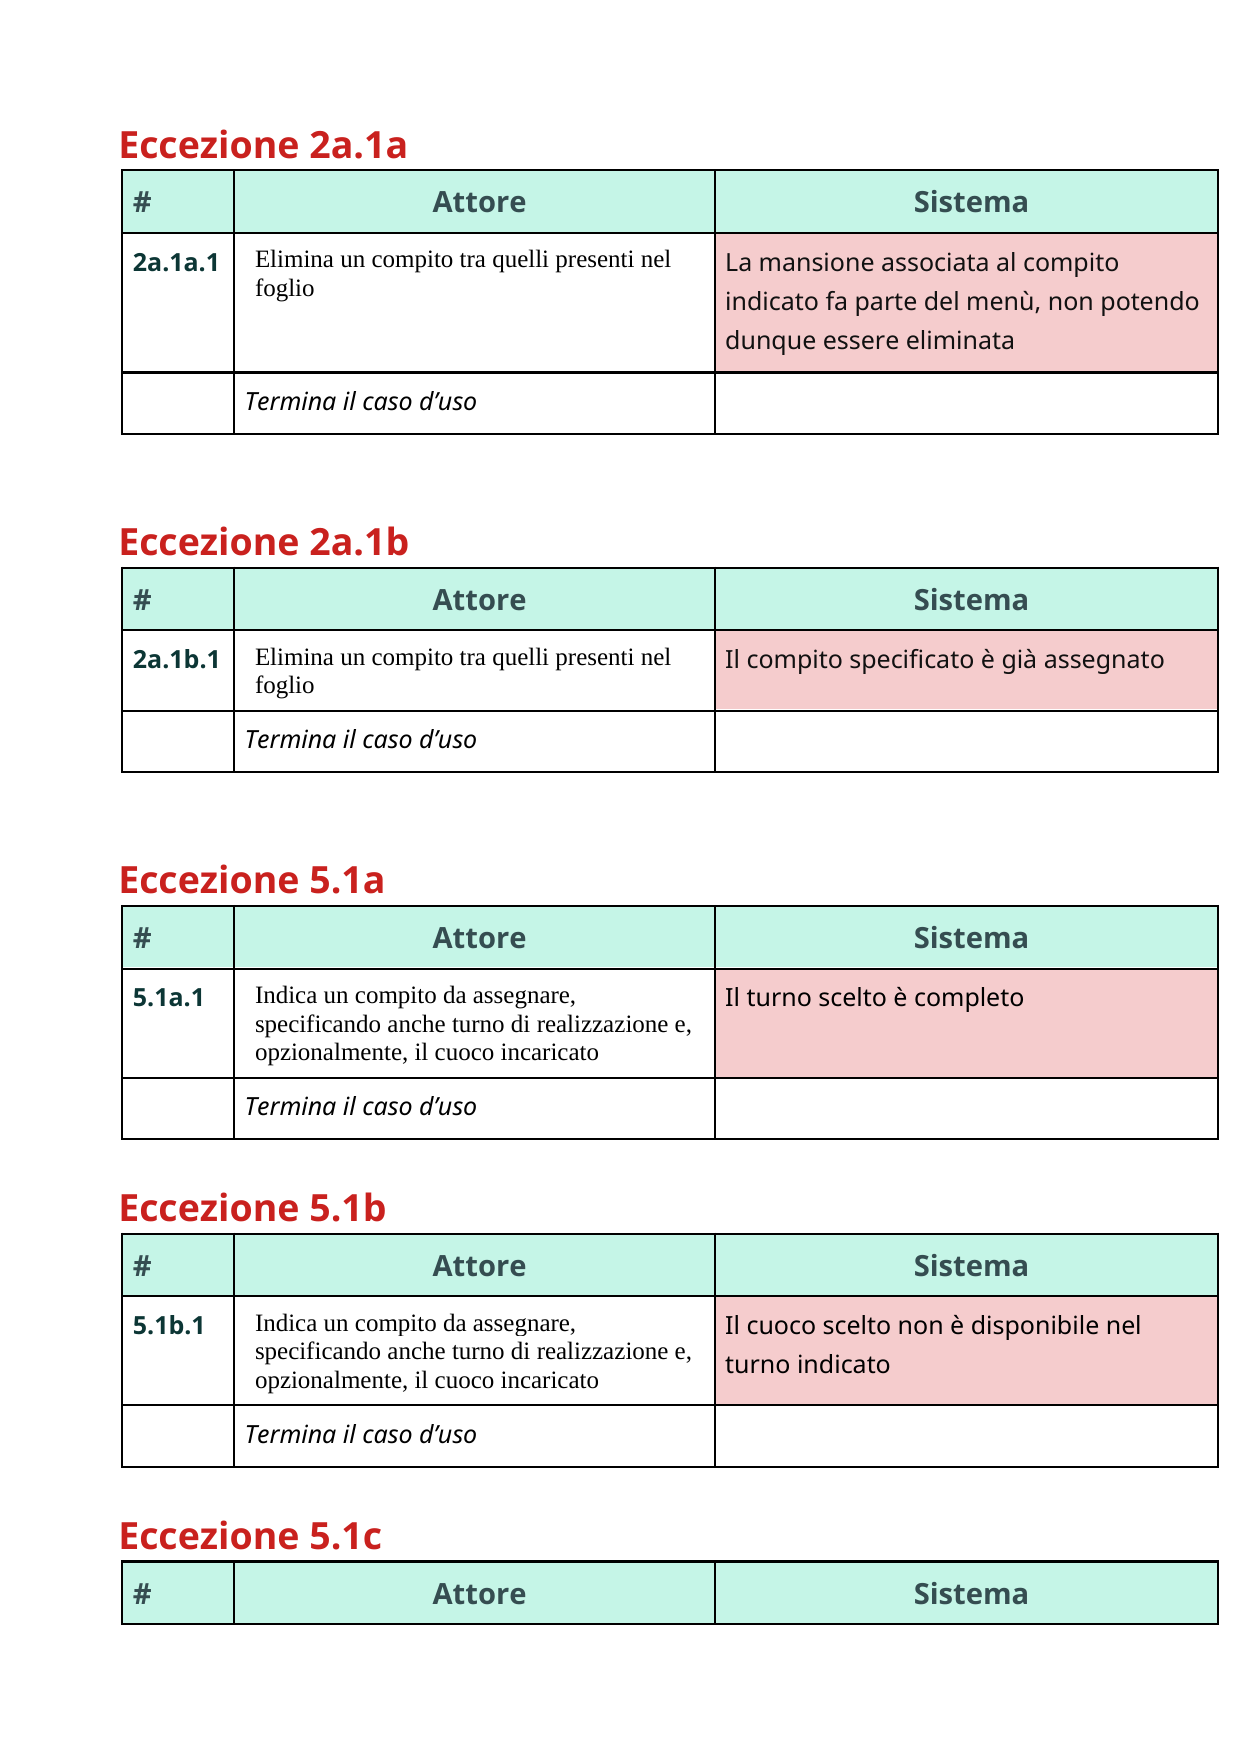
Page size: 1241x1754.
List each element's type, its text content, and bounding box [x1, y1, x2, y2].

table_cell Indica un compito da assegnare, specificando anche turno di realizzazione e, opzionalmente, il cuoco incaricato [235, 1297, 714, 1404]
table_header Attore [235, 171, 714, 232]
table_cell [123, 1406, 233, 1466]
table_cell Elimina un compito tra quelli presenti nel foglio [235, 631, 714, 709]
table_header Sistema [716, 907, 1217, 967]
table_cell Termina il caso d’uso [235, 712, 714, 771]
table_cell 5.1b.1 [123, 1297, 233, 1404]
table_cell Termina il caso d’uso [235, 1406, 714, 1466]
table_cell Termina il caso d’uso [235, 374, 714, 433]
table_cell 2a.1b.1 [123, 631, 233, 709]
table_header Attore [235, 1563, 714, 1623]
table_header Sistema [716, 1563, 1217, 1623]
table_cell Il turno scelto è completo [716, 970, 1217, 1077]
table_cell Termina il caso d’uso [235, 1079, 714, 1138]
table_cell [716, 1406, 1217, 1466]
table_cell Il cuoco scelto non è disponibile nel turno indicato [716, 1297, 1217, 1404]
table_cell [716, 712, 1217, 771]
subtitle Eccezione 2a.1b [118, 516, 1122, 567]
table_header # [123, 171, 233, 232]
table_header # [123, 1235, 233, 1295]
table_cell 2a.1a.1 [123, 234, 233, 371]
table_cell 5.1a.1 [123, 970, 233, 1077]
table_header Attore [235, 1235, 714, 1295]
table_cell [716, 1079, 1217, 1138]
subtitle Eccezione 5.1c [118, 1509, 1122, 1560]
table_cell [123, 374, 233, 433]
table_cell Il compito specificato è già assegnato [716, 631, 1217, 709]
table_cell [123, 712, 233, 771]
table_cell Indica un compito da assegnare, specificando anche turno di realizzazione e, opzionalmente, il cuoco incaricato [235, 970, 714, 1077]
table_header Sistema [716, 171, 1217, 232]
table_header Attore [235, 907, 714, 967]
table_cell [716, 374, 1217, 433]
subtitle Eccezione 5.1a [118, 854, 1122, 905]
table_cell Elimina un compito tra quelli presenti nel foglio [235, 234, 714, 371]
subtitle Eccezione 5.1b [118, 1182, 1122, 1233]
table_header Attore [235, 569, 714, 629]
table_cell La mansione associata al compito indicato fa parte del menù, non potendo dunque essere eliminata [716, 234, 1217, 371]
table_header Sistema [716, 569, 1217, 629]
subtitle Eccezione 2a.1a [118, 118, 1122, 169]
table_header # [123, 569, 233, 629]
table_header Sistema [716, 1235, 1217, 1295]
table_cell [123, 1079, 233, 1138]
table_header # [123, 907, 233, 967]
table_header # [123, 1563, 233, 1623]
